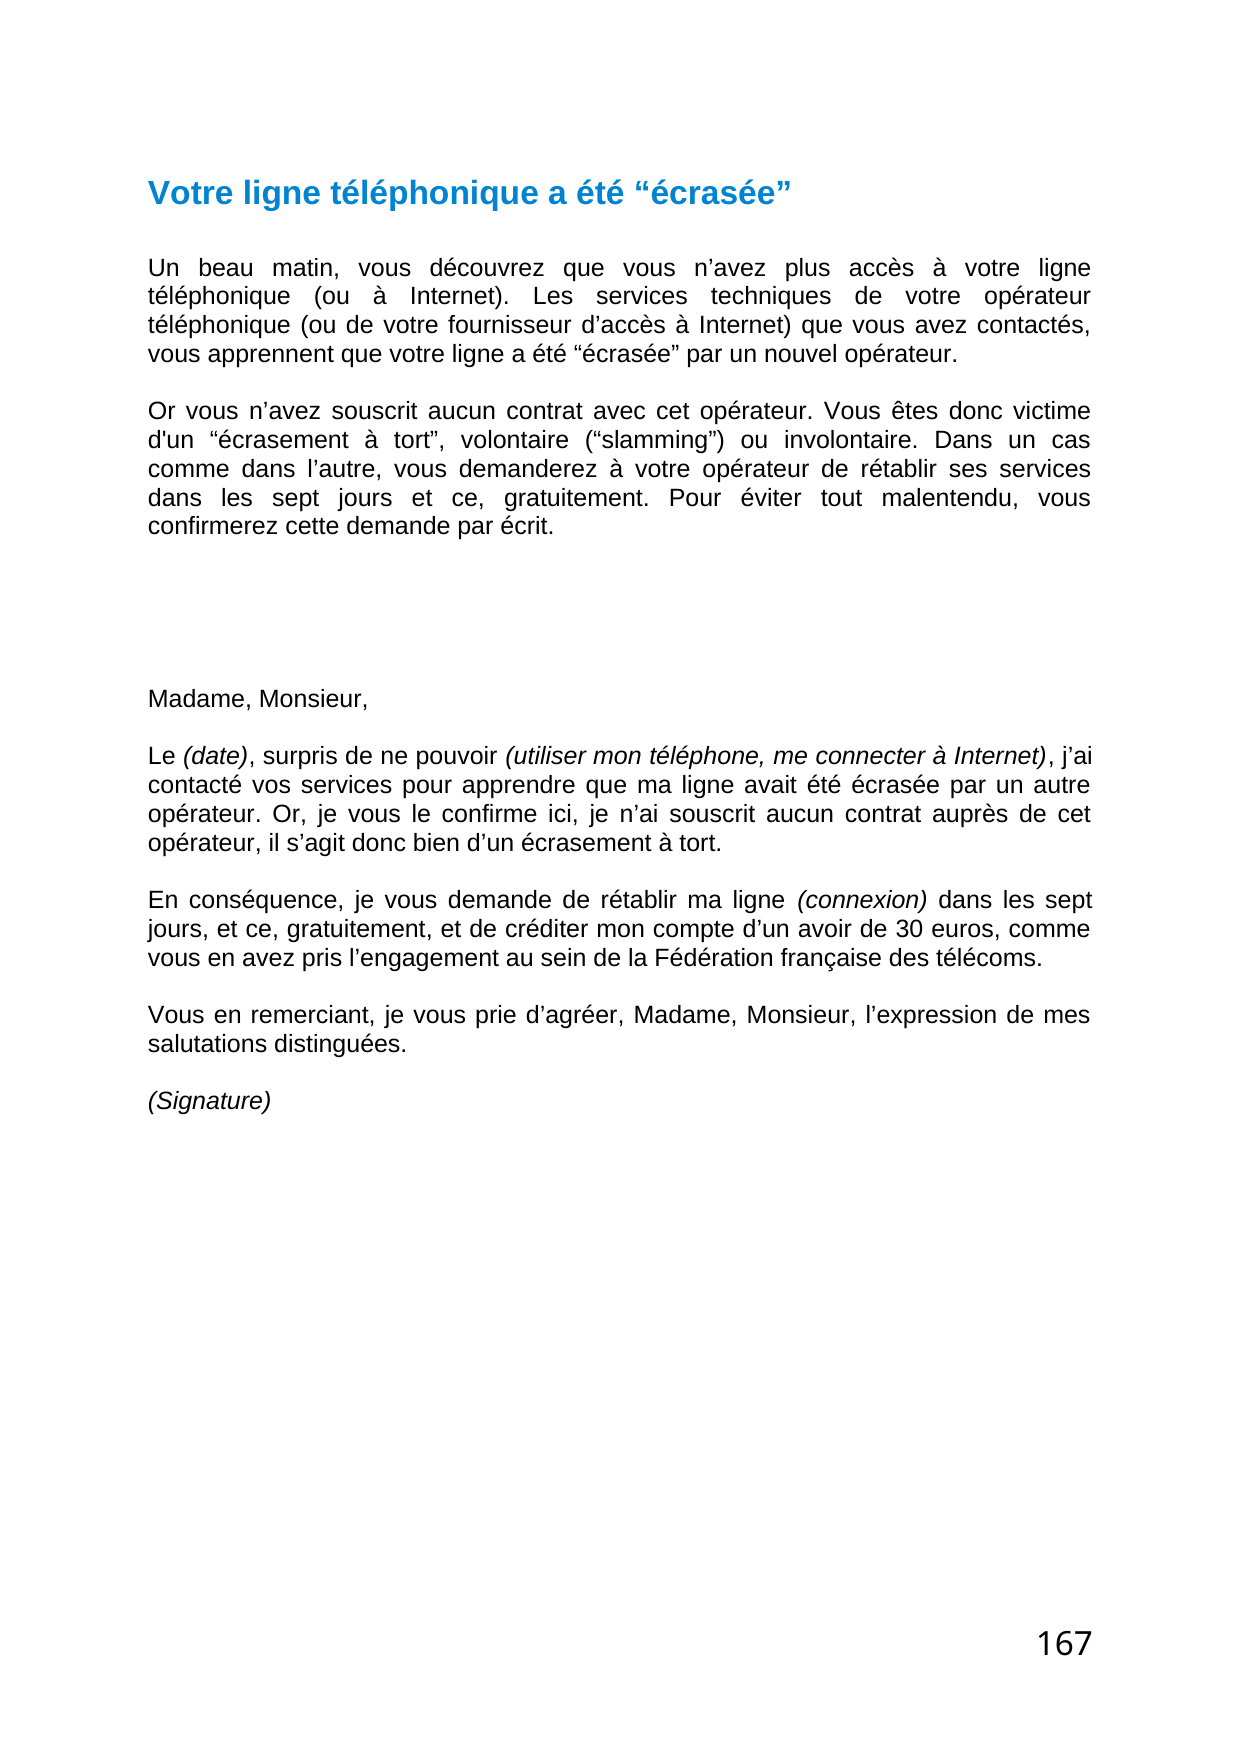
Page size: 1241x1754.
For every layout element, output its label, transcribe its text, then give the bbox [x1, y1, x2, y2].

text Or vous n’avez souscrit aucun contrat avec cet opérateur. Vous êtes donc victime d'un “écrasement à tort”, volontaire (“slamming”) ou involontaire. Dans un cas comme dans l’autre, vous demanderez à votre opérateur de rétablir ses services dans les sept jours et ce, gratuitement. Pour éviter tout malentendu, vous confirmerez cette demande par écrit. [148, 396, 1093, 540]
text Vous en remerciant, je vous prie d’agréer, Madame, Monsieur, l’expression de mes salutations distinguées. [148, 1000, 1093, 1057]
text Le (date), surpris de ne pouvoir (utiliser mon téléphone, me connecter à Internet), j’ai contacté vos services pour apprendre que ma ligne avait été écrasée par un autre opérateur. Or, je vous le confirme ici, je n’ai souscrit aucun contrat auprès de cet opérateur, il s’agit donc bien d’un écrasement à tort. [148, 741, 1093, 856]
text Un beau matin, vous découvrez que vous n’avez plus accès à votre ligne téléphonique (ou à Internet). Les services techniques de votre opérateur téléphonique (ou de votre fournisseur d’accès à Internet) que vous avez contactés, vous apprennent que votre ligne a été “écrasée” par un nouvel opérateur. [148, 252, 1093, 367]
subtitle Votre ligne téléphonique a été “écrasée” [148, 173, 1093, 211]
text En conséquence, je vous demande de rétablir ma ligne (connexion) dans les sept jours, et ce, gratuitement, et de créditer mon compte d’un avoir de 30 euros, comme vous en avez pris l’engagement au sein de la Fédération française des télécoms. [148, 885, 1093, 971]
text (Signature) [148, 1086, 1093, 1115]
text Madame, Monsieur, [148, 684, 1093, 712]
